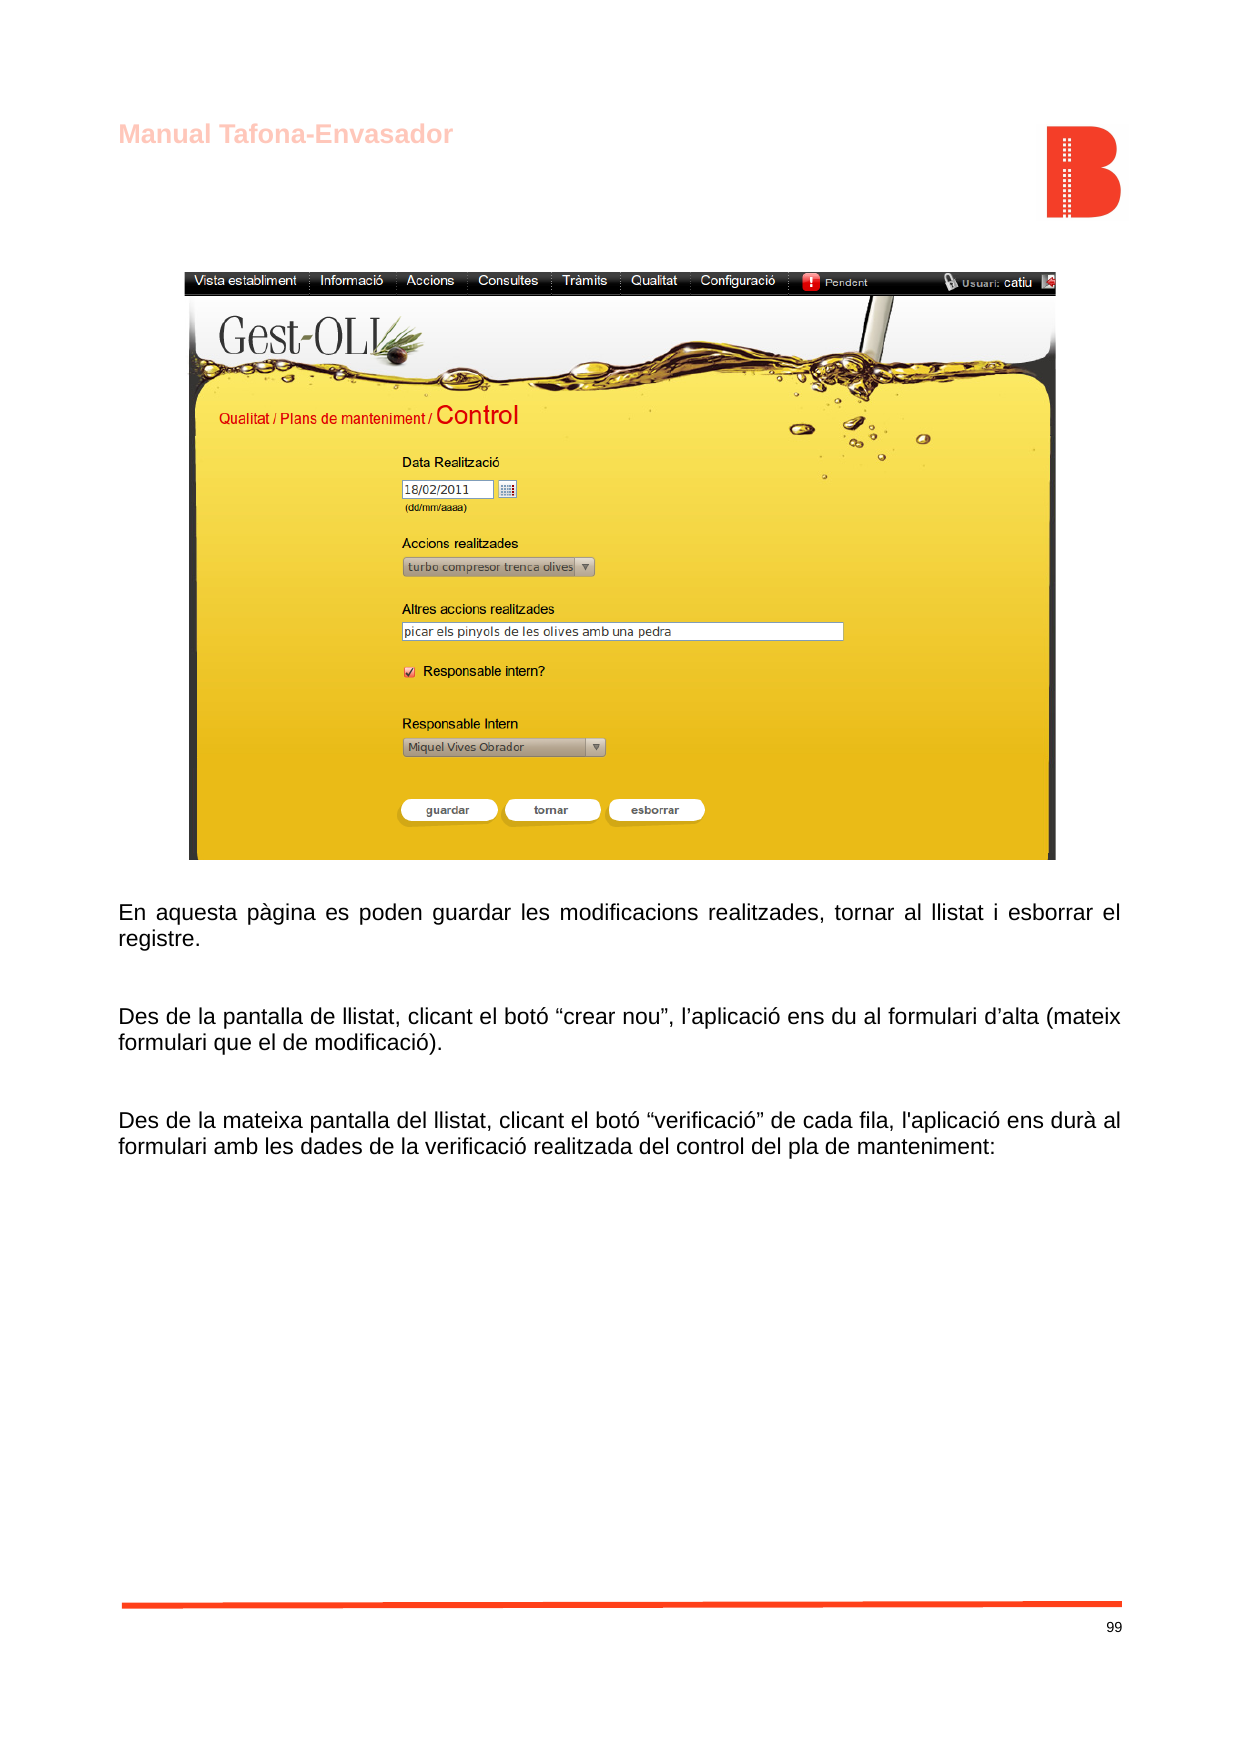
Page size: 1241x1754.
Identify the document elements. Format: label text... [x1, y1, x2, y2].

picture [184, 272, 1056, 860]
text Des de la mateixa pantalla del llistat, clicant el botó “verificació” de cada fila, l'aplicació ens durà al formulari amb les dades de la verificació realitzada del control del pla de manteniment: [118, 1107, 1122, 1159]
text En aquesta pàgina es poden guardar les modificacions realitzades, tornar al llistat i esborrar el registre. [118, 899, 1122, 951]
text Des de la pantalla de llistat, clicant el botó “crear nou”, l’aplicació ens du al formulari d’alta (mateix formulari que el de modificació). [118, 1003, 1122, 1056]
picture [1036, 124, 1130, 221]
